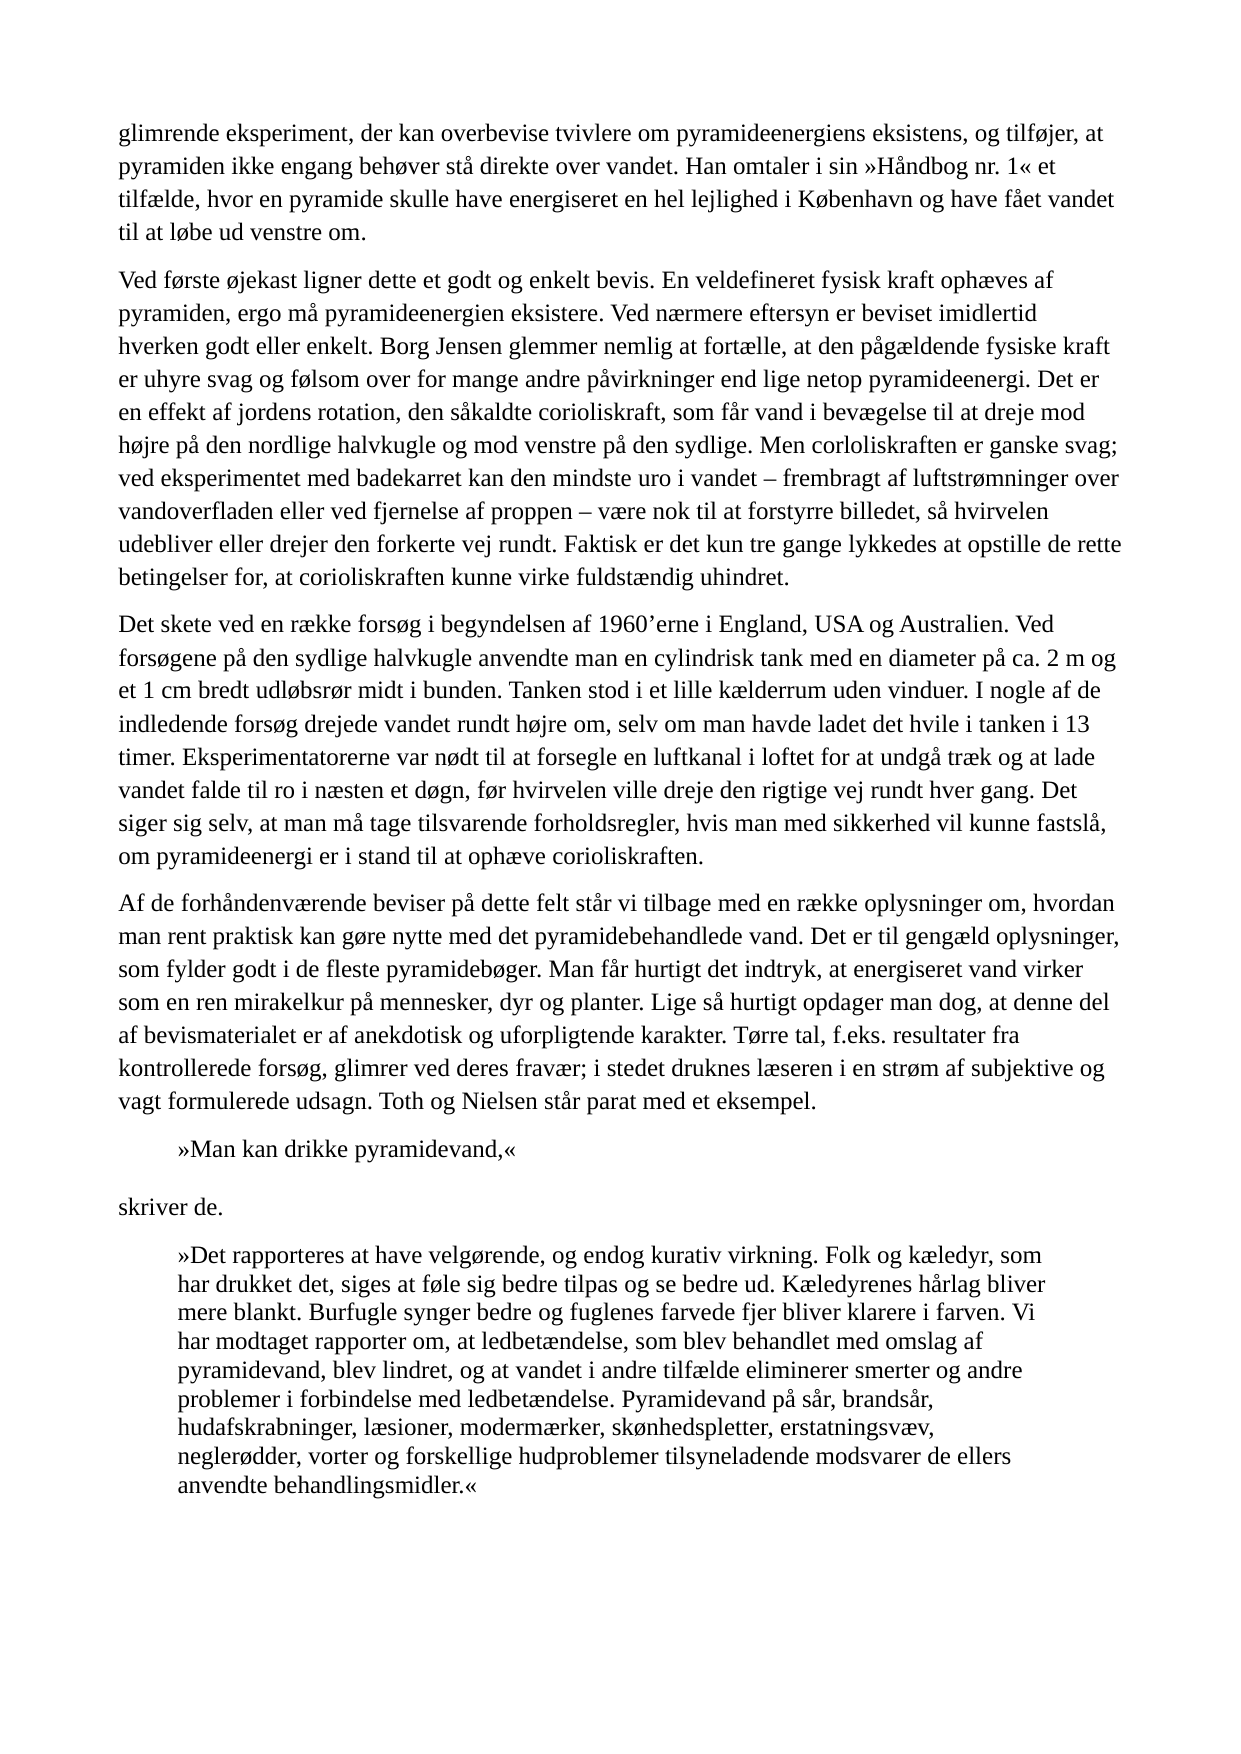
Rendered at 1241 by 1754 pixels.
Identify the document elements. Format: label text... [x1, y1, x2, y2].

text »Det rapporteres at have velgørende, og endog kurativ virkning. Folk og kæledyr, som har drukket det, siges at føle sig bedre tilpas og se bedre ud. Kæledyrenes hårlag bliver mere blankt. Burfugle synger bedre og fuglenes farvede fjer bliver klarere i farven. Vi har modtaget rapporter om, at ledbetændelse, som blev behandlet med omslag af pyramidevand, blev lindret, og at vandet i andre tilfælde eliminerer smerter og andre problemer i forbindelse med ledbetændelse. Pyramidevand på sår, brandsår, hudafskrabninger, læsioner, modermærker, skønhedspletter, erstatningsvæv, neglerødder, vorter og forskellige hudproblemer tilsyneladende modsvarer de ellers anvendte behandlingsmidler.« [177, 1240, 1063, 1499]
text Det skete ved en række forsøg i begyndelsen af 1960’erne i England, USA og Australien. Ved forsøgene på den sydlige halvkugle anvendte man en cylindrisk tank med en diameter på ca. 2 m og et 1 cm bredt udløbsrør midt i bunden. Tanken stod i et lille kælderrum uden vinduer. I nogle af de indledende forsøg drejede vandet rundt højre om, selv om man havde ladet det hvile i tanken i 13 timer. Eksperimentatorerne var nødt til at forsegle en luftkanal i loftet for at undgå træk og at lade vandet falde til ro i næsten et døgn, før hvirvelen ville dreje den rigtige vej rundt hver gang. Det siger sig selv, at man må tage tilsvarende forholdsregler, hvis man med sikkerhed vil kunne fastslå, om pyramideenergi er i stand til at ophæve corioliskraften. [118, 609, 1122, 869]
text Ved første øjekast ligner dette et godt og enkelt bevis. En veldefineret fysisk kraft ophæves af pyramiden, ergo må pyramideenergien eksistere. Ved nærmere eftersyn er beviset imidlertid hverken godt eller enkelt. Borg Jensen glemmer nemlig at fortælle, at den pågældende fysiske kraft er uhyre svag og følsom over for mange andre påvirkninger end lige netop pyramideenergi. Det er en effekt af jordens rotation, den såkaldte corioliskraft, som får vand i bevægelse til at dreje mod højre på den nordlige halvkugle og mod venstre på den sydlige. Men corloliskraften er ganske svag; ved eksperimentet med badekarret kan den mindste uro i vandet – frembragt af luftstrømninger over vandoverfladen eller ved fjernelse af proppen – være nok til at forstyrre billedet, så hvirvelen udebliver eller drejer den forkerte vej rundt. Faktisk er det kun tre gange lykkedes at opstille de rette betingelser for, at corioliskraften kunne virke fuldstændig uhindret. [118, 265, 1122, 591]
text skriver de. [118, 1192, 1122, 1221]
text glimrende eksperiment, der kan overbevise tvivlere om pyramideenergiens eksistens, og tilføjer, at pyramiden ikke engang behøver stå direkte over vandet. Han omtaler i sin »Håndbog nr. 1« et tilfælde, hvor en pyramide skulle have energiseret en hel lejlighed i København og have fået vandet til at løbe ud venstre om. [118, 118, 1122, 246]
text »Man kan drikke pyramidevand,« [177, 1134, 1063, 1163]
text Af de forhåndenværende beviser på dette felt står vi tilbage med en række oplysninger om, hvordan man rent praktisk kan gøre nytte med det pyramidebehandlede vand. Det er til gengæld oplysninger, som fylder godt i de fleste pyramidebøger. Man får hurtigt det indtryk, at energiseret vand virker som en ren mirakelkur på mennesker, dyr og planter. Lige så hurtigt opdager man dog, at denne del af bevismaterialet er af anekdotisk og uforpligtende karakter. Tørre tal, f.eks. resultater fra kontrollerede forsøg, glimrer ved deres fravær; i stedet druknes læseren i en strøm af subjektive og vagt formulerede udsagn. Toth og Nielsen står parat med et eksempel. [118, 888, 1122, 1115]
